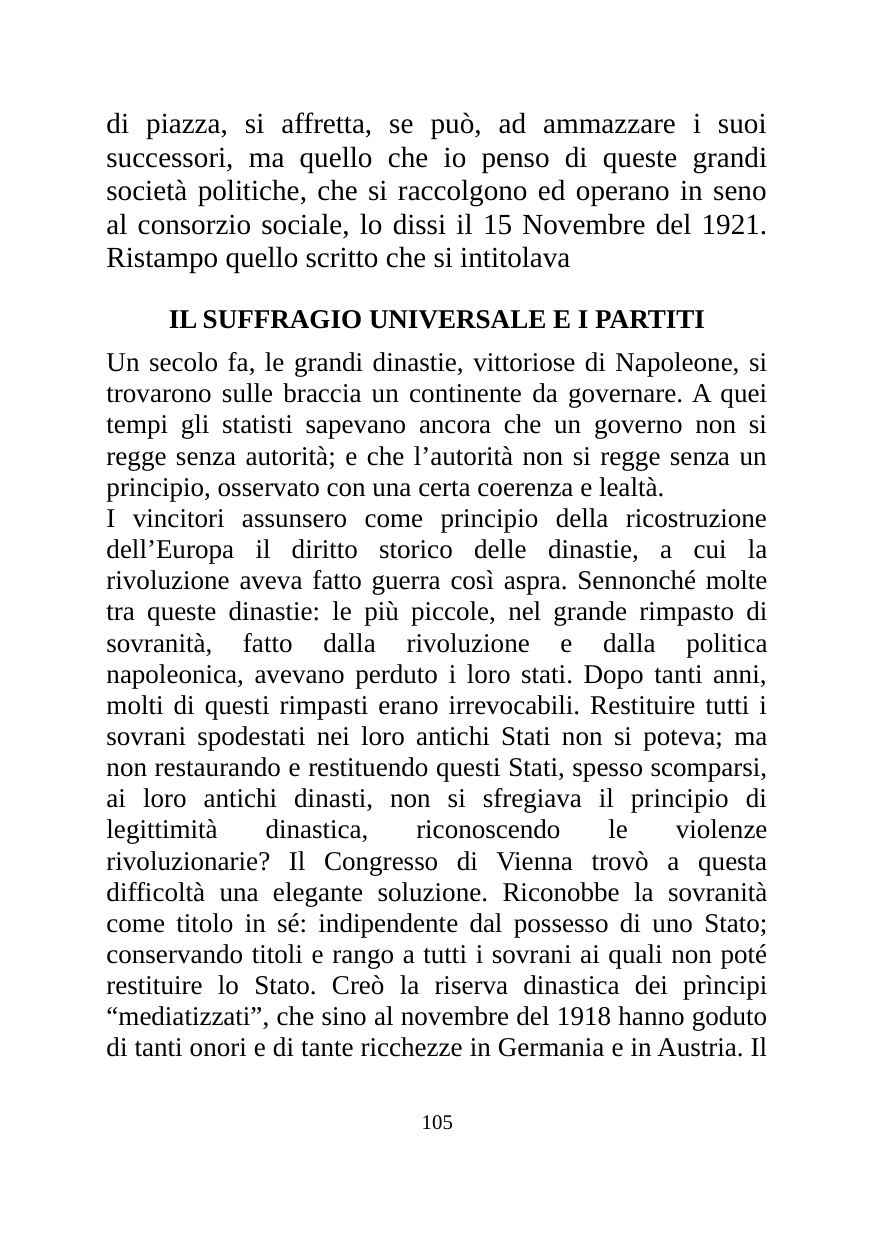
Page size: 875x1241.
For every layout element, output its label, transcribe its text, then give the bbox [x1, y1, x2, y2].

text I vincitori assunsero come principio della ricostruzione dell’Europa il diritto storico delle dinastie, a cui la rivoluzione aveva fatto guerra così aspra. Sennonché molte tra queste dinastie: le più piccole, nel grande rimpasto di sovranità, fatto dalla rivoluzione e dalla politica napoleonica, avevano perduto i loro stati. Dopo tanti anni, molti di questi rimpasti erano irrevocabili. Restituire tutti i sovrani spodestati nei loro antichi Stati non si poteva; ma non restaurando e restituendo questi Stati, spesso scomparsi, ai loro antichi dinasti, non si sfregiava il principio di legittimità dinastica, riconoscendo le violenze rivoluzionarie? Il Congresso di Vienna trovò a questa difficoltà una elegante soluzione. Riconobbe la sovranità come titolo in sé: indipendente dal possesso di uno Stato; conservando titoli e rango a tutti i sovrani ai quali non poté restituire lo Stato. Creò la riserva dinastica dei prìncipi “mediatizzati”, che sino al novembre del 1918 hanno goduto di tanti onori e di tante ricchezze in Germania e in Austria. Il [106, 502, 768, 1063]
text Un secolo fa, le grandi dinastie, vittoriose di Napoleone, si trovarono sulle braccia un continente da governare. A quei tempi gli statisti sapevano ancora che un governo non si regge senza autorità; e che l’autorità non si regge senza un principio, osservato con una certa coerenza e lealtà. [106, 346, 768, 502]
text IL SUFFRAGIO UNIVERSALE E I PARTITI [106, 303, 768, 334]
text di piazza, si affretta, se può, ad ammazzare i suoi successori, ma quello che io penso di queste grandi società politiche, che si raccolgono ed operano in seno al consorzio sociale, lo dissi il 15 Novembre del 1921. Ristampo quello scritto che si intitolava [106, 106, 768, 274]
